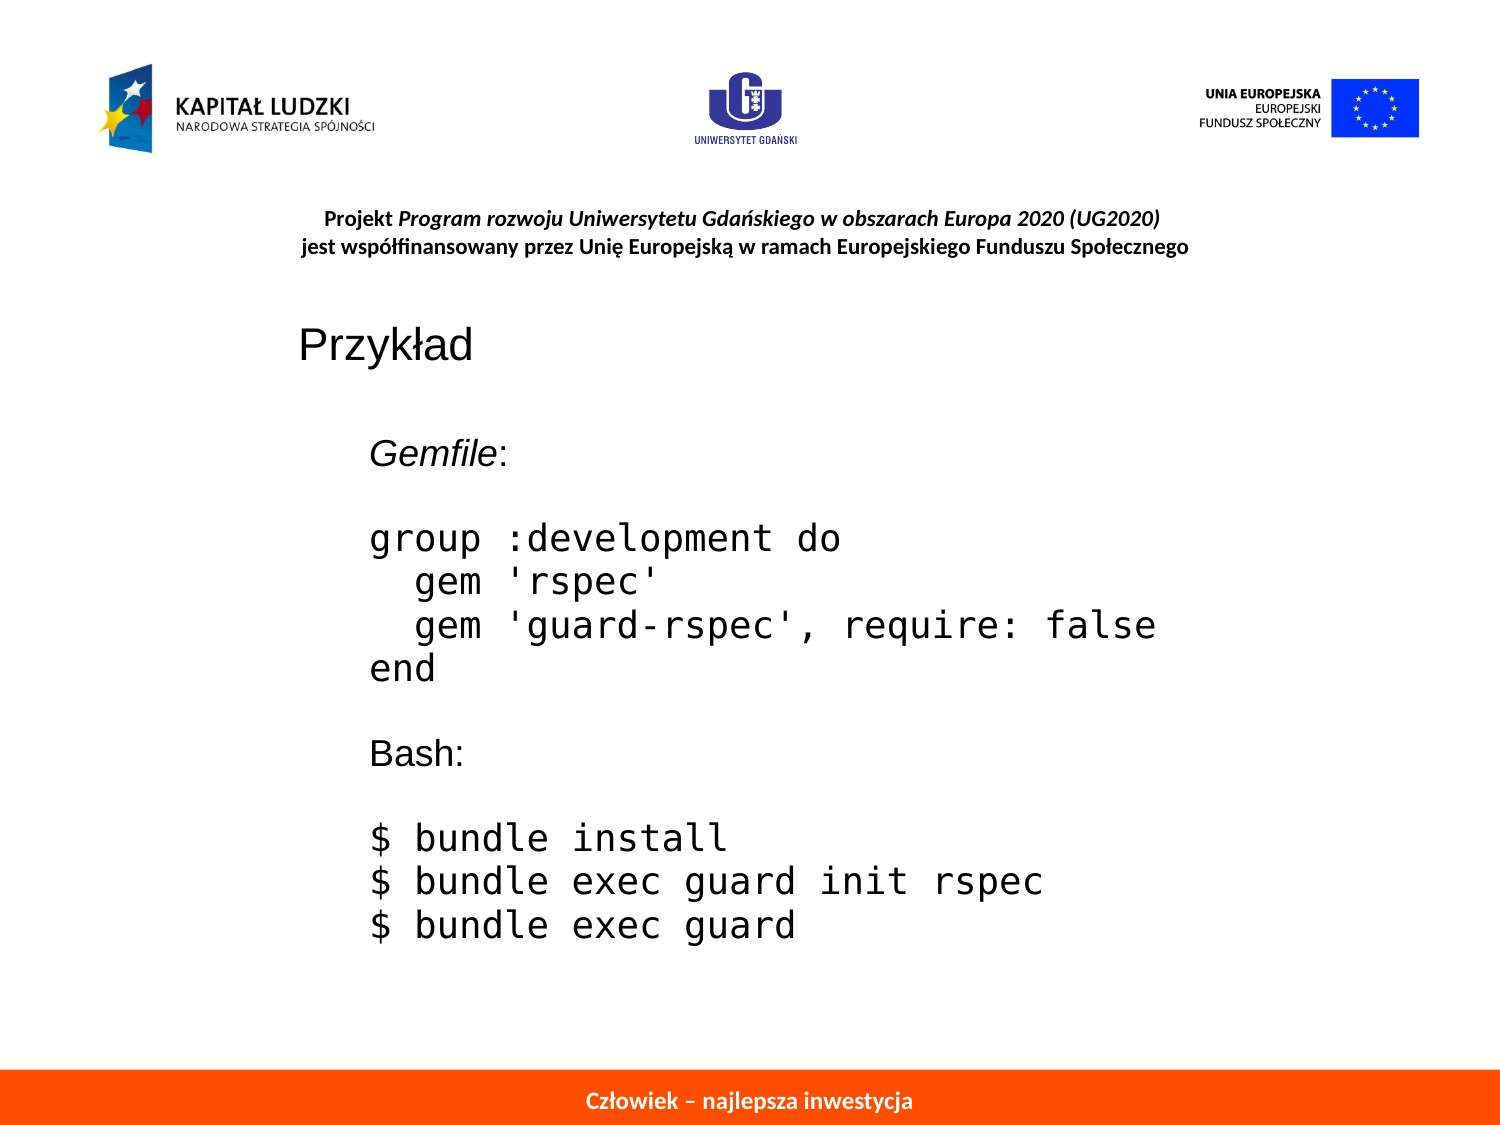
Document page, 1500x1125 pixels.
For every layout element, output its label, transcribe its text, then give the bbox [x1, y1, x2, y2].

text_box Projekt Program rozwoju Uniwersytetu Gdańskiego w obszarach Europa 2020 (UG2020) jest współfinansowany przez Unię Europejską w ramach Europejskiego Funduszu Społecznego [53, 196, 1439, 267]
text_box Przykład [283, 311, 490, 378]
picture [53, 19, 418, 196]
text_box Gemfile: group :development do gem 'rspec' gem 'guard-rspec', require: false end Bash: $ bundle install $ bundle exec guard init rspec $ bundle exec guard [354, 425, 1172, 997]
footer Człowiek – najlepsza inwestycja [0, 1069, 1500, 1125]
picture [1179, 60, 1439, 156]
picture [692, 69, 800, 147]
